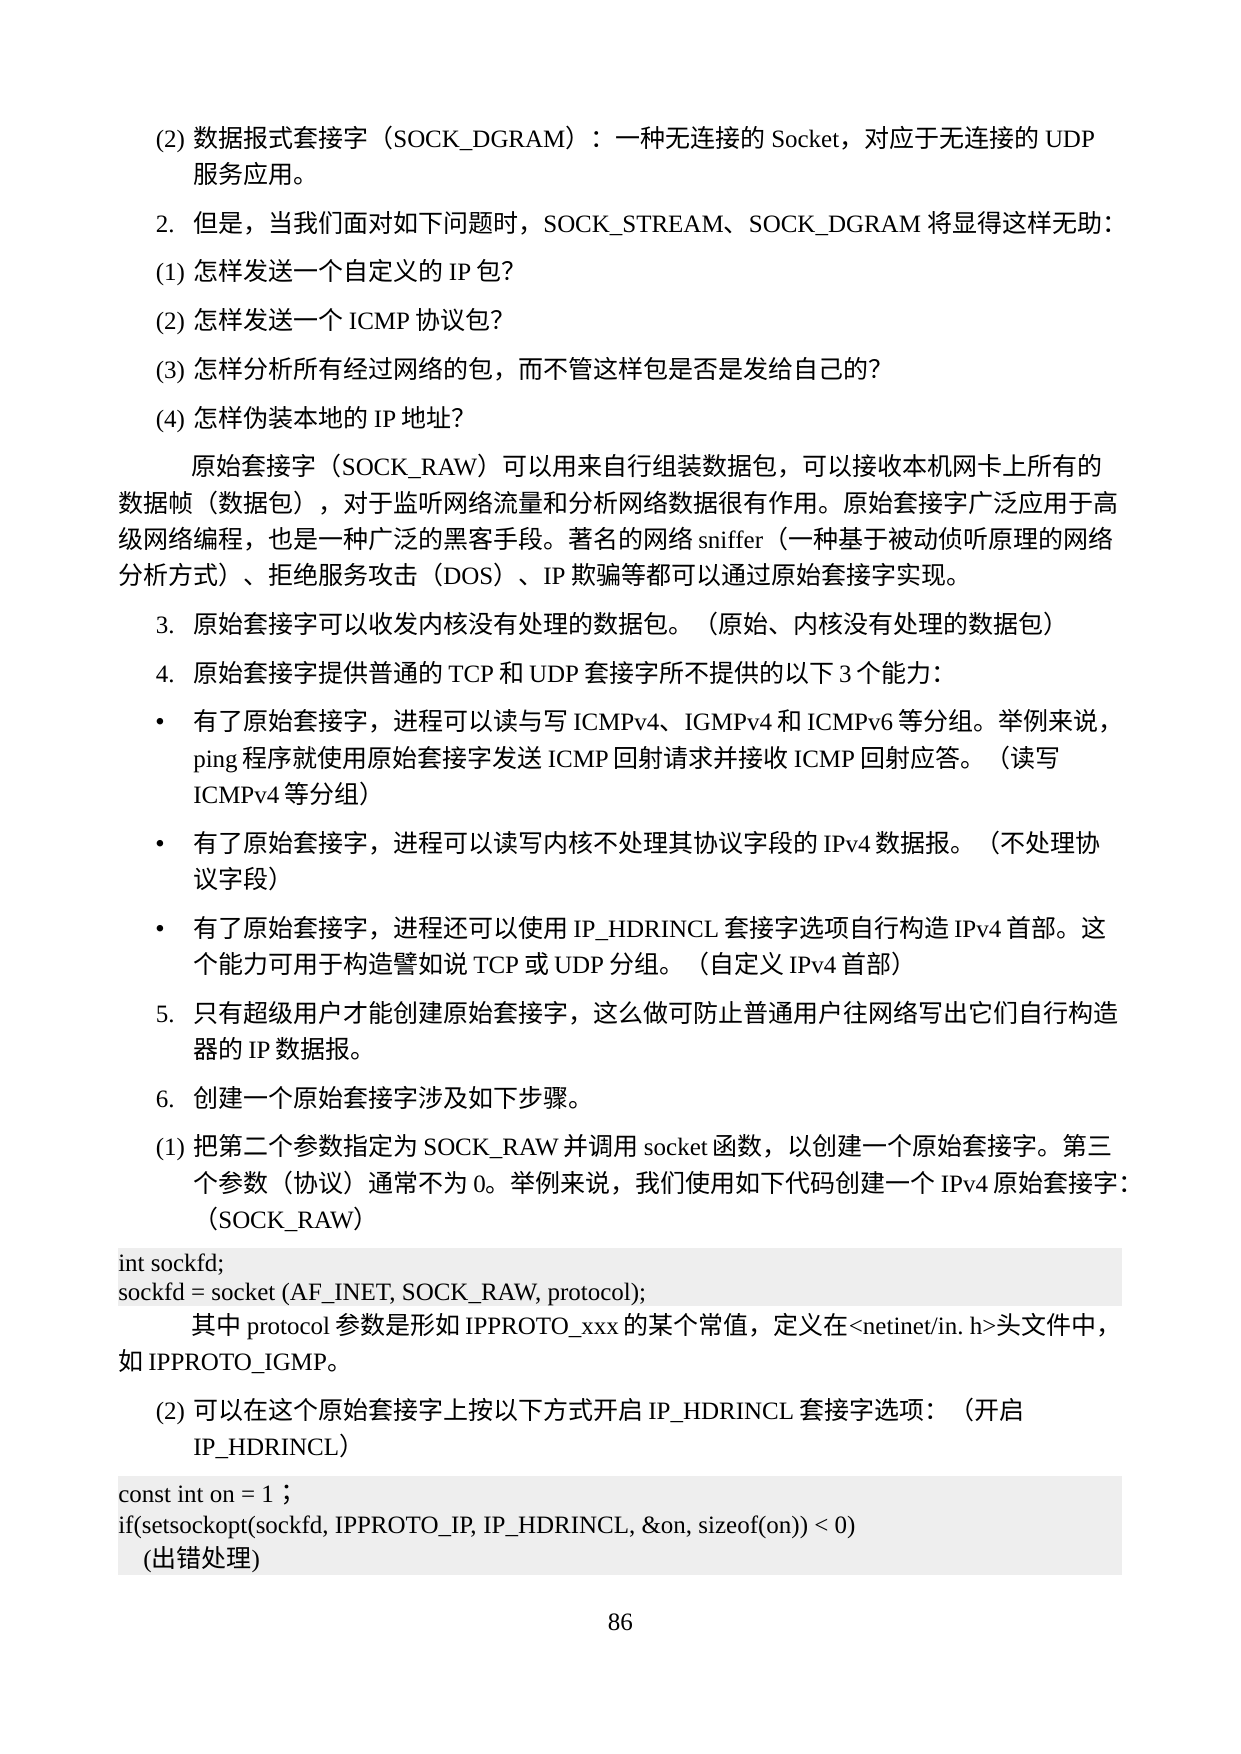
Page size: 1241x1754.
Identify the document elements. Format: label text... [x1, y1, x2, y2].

text 其中protocol参数是形如IPPROTO_xxx的某个常值，定义在<netinet/in. h>头文件中，如IPPROTO_IGMP。 [118, 1306, 1122, 1378]
list 可以在这个原始套接字上按以下方式开启IP_HDRINCL套接字选项：（开启IP_HDRINCL） [156, 1391, 1122, 1463]
list 有了原始套接字，进程可以读写内核不处理其协议字段的IPv4数据报。（不处理协议字段） [156, 823, 1122, 896]
list 原始套接字可以收发内核没有处理的数据包。（原始、内核没有处理的数据包） [156, 604, 1122, 641]
list 怎样发送一个自定义的 IP 包？ [156, 252, 1122, 288]
list 怎样发送一个 ICMP 协议包？ [156, 301, 1122, 337]
list 创建一个原始套接字涉及如下步骤。 [156, 1078, 1122, 1114]
list 把第二个参数指定为SOCK_RAW并调用socket函数，以创建一个原始套接字。第三个参数（协议）通常不为0。举例来说，我们使用如下代码创建一个IPv4原始套接字：（SOCK_RAW） [156, 1127, 1122, 1236]
list 有了原始套接字，进程还可以使用IP_HDRINCL套接字选项自行构造IPv4首部。这个能力可用于构造譬如说TCP或UDP分组。（自定义IPv4首部） [156, 908, 1122, 981]
list 数据报式套接字（SOCK_DGRAM）：一种无连接的 Socket，对应于无连接的 UDP 服务应用。 [156, 118, 1122, 191]
list 原始套接字提供普通的TCP和UDP套接字所不提供的以下3个能力： [156, 653, 1122, 689]
table_header const int on = 1； if(setsockopt(sockfd, IPPROTO_IP, IP_HDRINCL, &on, sizeof(on)) < 0) (出错处理) [118, 1476, 1122, 1575]
text 原始套接字（SOCK_RAW）可以用来自行组装数据包，可以接收本机网卡上所有的数据帧（数据包），对于监听网络流量和分析网络数据很有作用。原始套接字广泛应用于高级网络编程，也是一种广泛的黑客手段。著名的网络sniffer（一种基于被动侦听原理的网络分析方式）、拒绝服务攻击（DOS）、IP 欺骗等都可以通过原始套接字实现。 [118, 447, 1122, 592]
list 怎样伪装本地的 IP 地址？ [156, 398, 1122, 434]
list 只有超级用户才能创建原始套接字，这么做可防止普通用户往网络写出它们自行构造器的IP数据报。 [156, 993, 1122, 1066]
table_header int sockfd; sockfd = socket (AF_INET, SOCK_RAW, protocol); [118, 1248, 1122, 1306]
list 有了原始套接字，进程可以读与写ICMPv4、IGMPv4和ICMPv6等分组。举例来说，ping程序就使用原始套接字发送ICMP回射请求并接收ICMP回射应答。（读写ICMPv4等分组） [156, 702, 1122, 811]
list 怎样分析所有经过网络的包，而不管这样包是否是发给自己的？ [156, 349, 1122, 386]
list 但是，当我们面对如下问题时，SOCK_STREAM、SOCK_DGRAM 将显得这样无助： [156, 203, 1122, 239]
